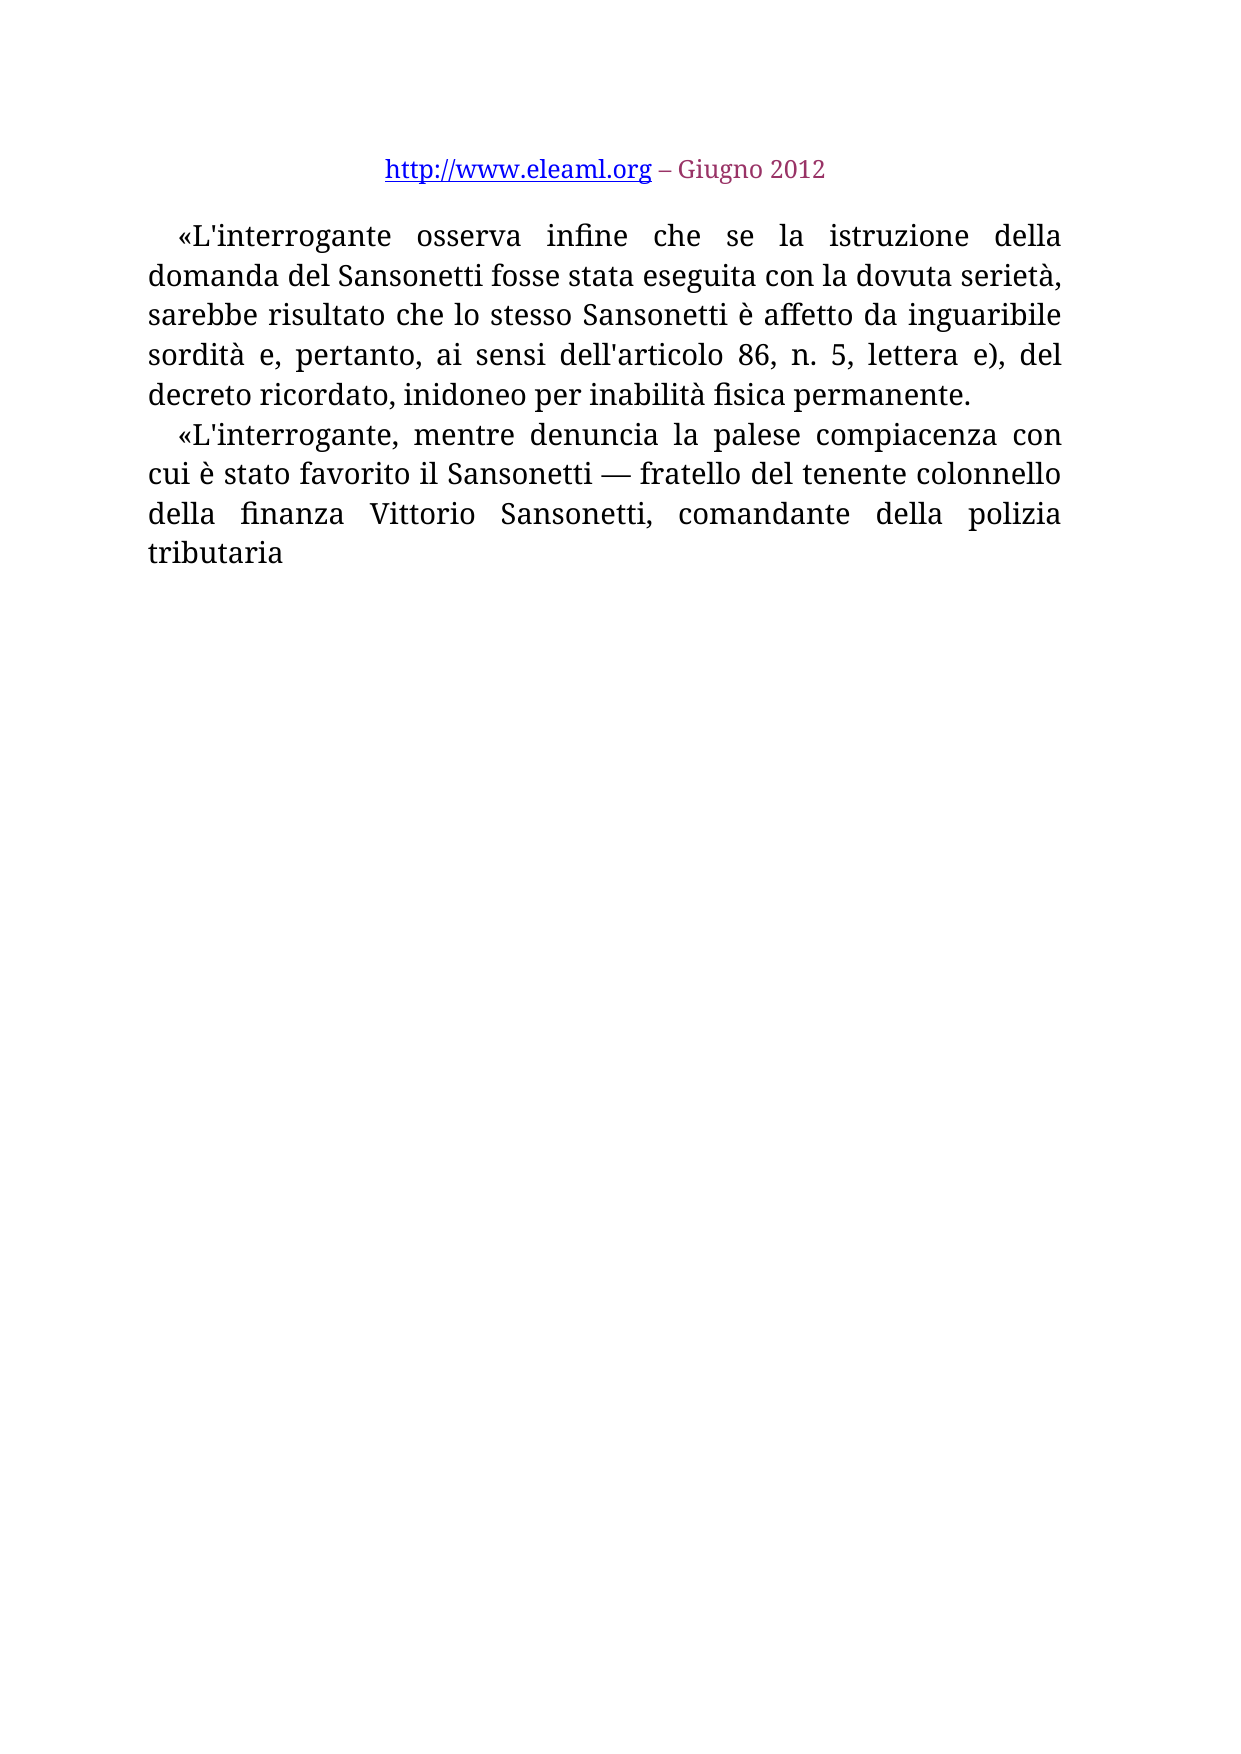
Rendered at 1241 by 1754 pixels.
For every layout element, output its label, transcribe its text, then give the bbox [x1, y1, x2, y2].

text «L'interrogante, mentre denuncia la palese compiacenza con cui è stato favorito il Sansonetti — fratello del tenente colonnello della finanza Vittorio Sansonetti, comandante della polizia tributaria [148, 414, 1063, 572]
text «L'interrogante osserva infine che se la istruzione della domanda del Sansonetti fosse stata eseguita con la dovuta serietà, sarebbe risultato che lo stesso Sansonetti è affetto da inguaribile sordità e, pertanto, ai sensi dell'articolo 86, n. 5, lettera e), del decreto ricordato, inidoneo per inabilità fisica permanente. [148, 215, 1063, 414]
